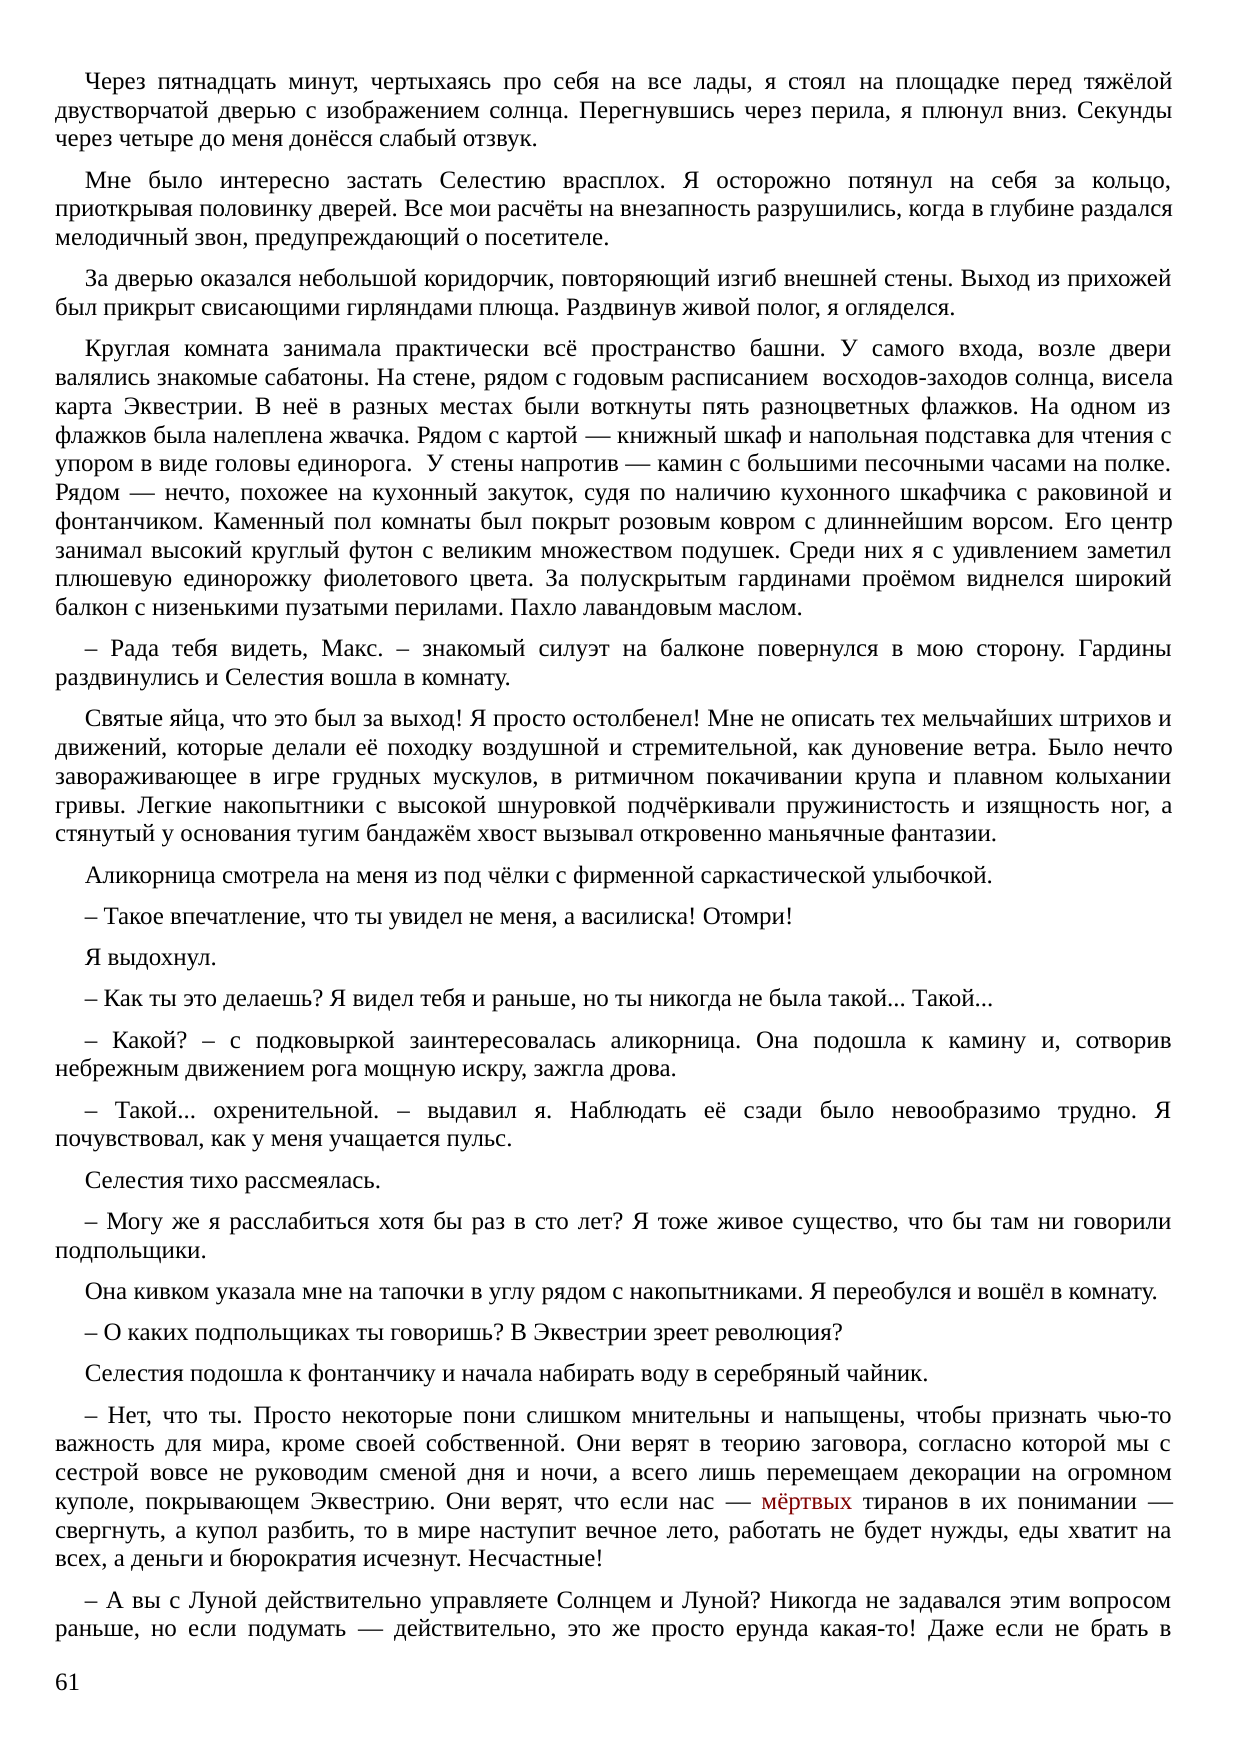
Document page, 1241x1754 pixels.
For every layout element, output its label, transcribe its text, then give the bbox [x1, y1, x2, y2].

text За дверью оказался небольшой коридорчик, повторяющий изгиб внешней стены. Выход из прихожей был прикрыт свисающими гирляндами плюща. Раздвинув живой полог, я огляделся. [55, 263, 1173, 321]
text Я выдохнул. [55, 942, 1173, 971]
text – Как ты это делаешь? Я видел тебя и раньше, но ты никогда не была такой... Такой... [55, 983, 1173, 1012]
text – Такое впечатление, что ты увидел не меня, а василиска! Отомри! [55, 901, 1173, 930]
text – Нет, что ты. Просто некоторые пони слишком мнительны и напыщены, чтобы признать чью-то важность для мира, кроме своей собственной. Они верят в теорию заговора, согласно которой мы с сестрой вовсе не руководим сменой дня и ночи, а всего лишь перемещаем декорации на огромном куполе, покрывающем Эквестрию. Они верят, что если нас — мёртвых тиранов в их понимании — свергнуть, а купол разбить, то в мире наступит вечное лето, работать не будет нужды, еды хватит на всех, а деньги и бюрократия исчезнут. Несчастные! [55, 1400, 1173, 1572]
text Селестия подошла к фонтанчику и начала набирать воду в серебряный чайник. [55, 1358, 1173, 1387]
text Через пятнадцать минут, чертыхаясь про себя на все лады, я стоял на площадке перед тяжёлой двустворчатой дверью с изображением солнца. Перегнувшись через перила, я плюнул вниз. Секунды через четыре до меня донёсся слабый отзвук. [55, 66, 1173, 152]
text – Какой? – с подковыркой заинтересовалась аликорница. Она подошла к камину и, сотворив небрежным движением рога мощную искру, зажгла дрова. [55, 1025, 1173, 1082]
text Селестия тихо рассмеялась. [55, 1165, 1173, 1193]
text Круглая комната занимала практически всё пространство башни. У самого входа, возле двери валялись знакомые сабатоны. На стене, рядом с годовым расписанием восходов-заходов солнца, висела карта Эквестрии. В неё в разных местах были воткнуты пять разноцветных флажков. На одном из флажков была налеплена жвачка. Рядом с картой — книжный шкаф и напольная подставка для чтения с упором в виде головы единорога. У стены напротив — камин с большими песочными часами на полке. Рядом — нечто, похожее на кухонный закуток, судя по наличию кухонного шкафчика с раковиной и фонтанчиком. Каменный пол комнаты был покрыт розовым ковром с длиннейшим ворсом. Его центр занимал высокий круглый футон с великим множеством подушек. Среди них я с удивлением заметил плюшевую единорожку фиолетового цвета. За полускрытым гардинами проёмом виднелся широкий балкон с низенькими пузатыми перилами. Пахло лавандовым маслом. [55, 333, 1173, 621]
text Мне было интересно застать Селестию врасплох. Я осторожно потянул на себя за кольцо, приоткрывая половинку дверей. Все мои расчёты на внезапность разрушились, когда в глубине раздался мелодичный звон, предупреждающий о посетителе. [55, 165, 1173, 251]
text – Такой... охренительной. – выдавил я. Наблюдать её сзади было невообразимо трудно. Я почувствовал, как у меня учащается пульс. [55, 1095, 1173, 1152]
text Святые яйца, что это был за выход! Я просто остолбенел! Мне не описать тех мельчайших штрихов и движений, которые делали её походку воздушной и стремительной, как дуновение ветра. Было нечто завораживающее в игре грудных мускулов, в ритмичном покачивании крупа и плавном колыхании гривы. Легкие накопытники с высокой шнуровкой подчёркивали пружинистость и изящность ног, а стянутый у основания тугим бандажём хвост вызывал откровенно маньячные фантазии. [55, 703, 1173, 847]
text Она кивком указала мне на тапочки в углу рядом с накопытниками. Я переобулся и вошёл в комнату. [55, 1276, 1173, 1305]
text – Рада тебя видеть, Макс. – знакомый силуэт на балконе повернулся в мою сторону. Гардины раздвинулись и Селестия вошла в комнату. [55, 633, 1173, 691]
text – Могу же я расслабиться хотя бы раз в сто лет? Я тоже живое существо, что бы там ни говорили подпольщики. [55, 1206, 1173, 1263]
text – О каких подпольщиках ты говоришь? В Эквестрии зреет революция? [55, 1317, 1173, 1346]
text Аликорница смотрела на меня из под чёлки с фирменной саркастической улыбочкой. [55, 860, 1173, 888]
text – А вы с Луной действительно управляете Солнцем и Луной? Никогда не задавался этим вопросом раньше, но если подумать — действительно, это же просто ерунда какая-то! Даже если не брать в [55, 1585, 1173, 1642]
